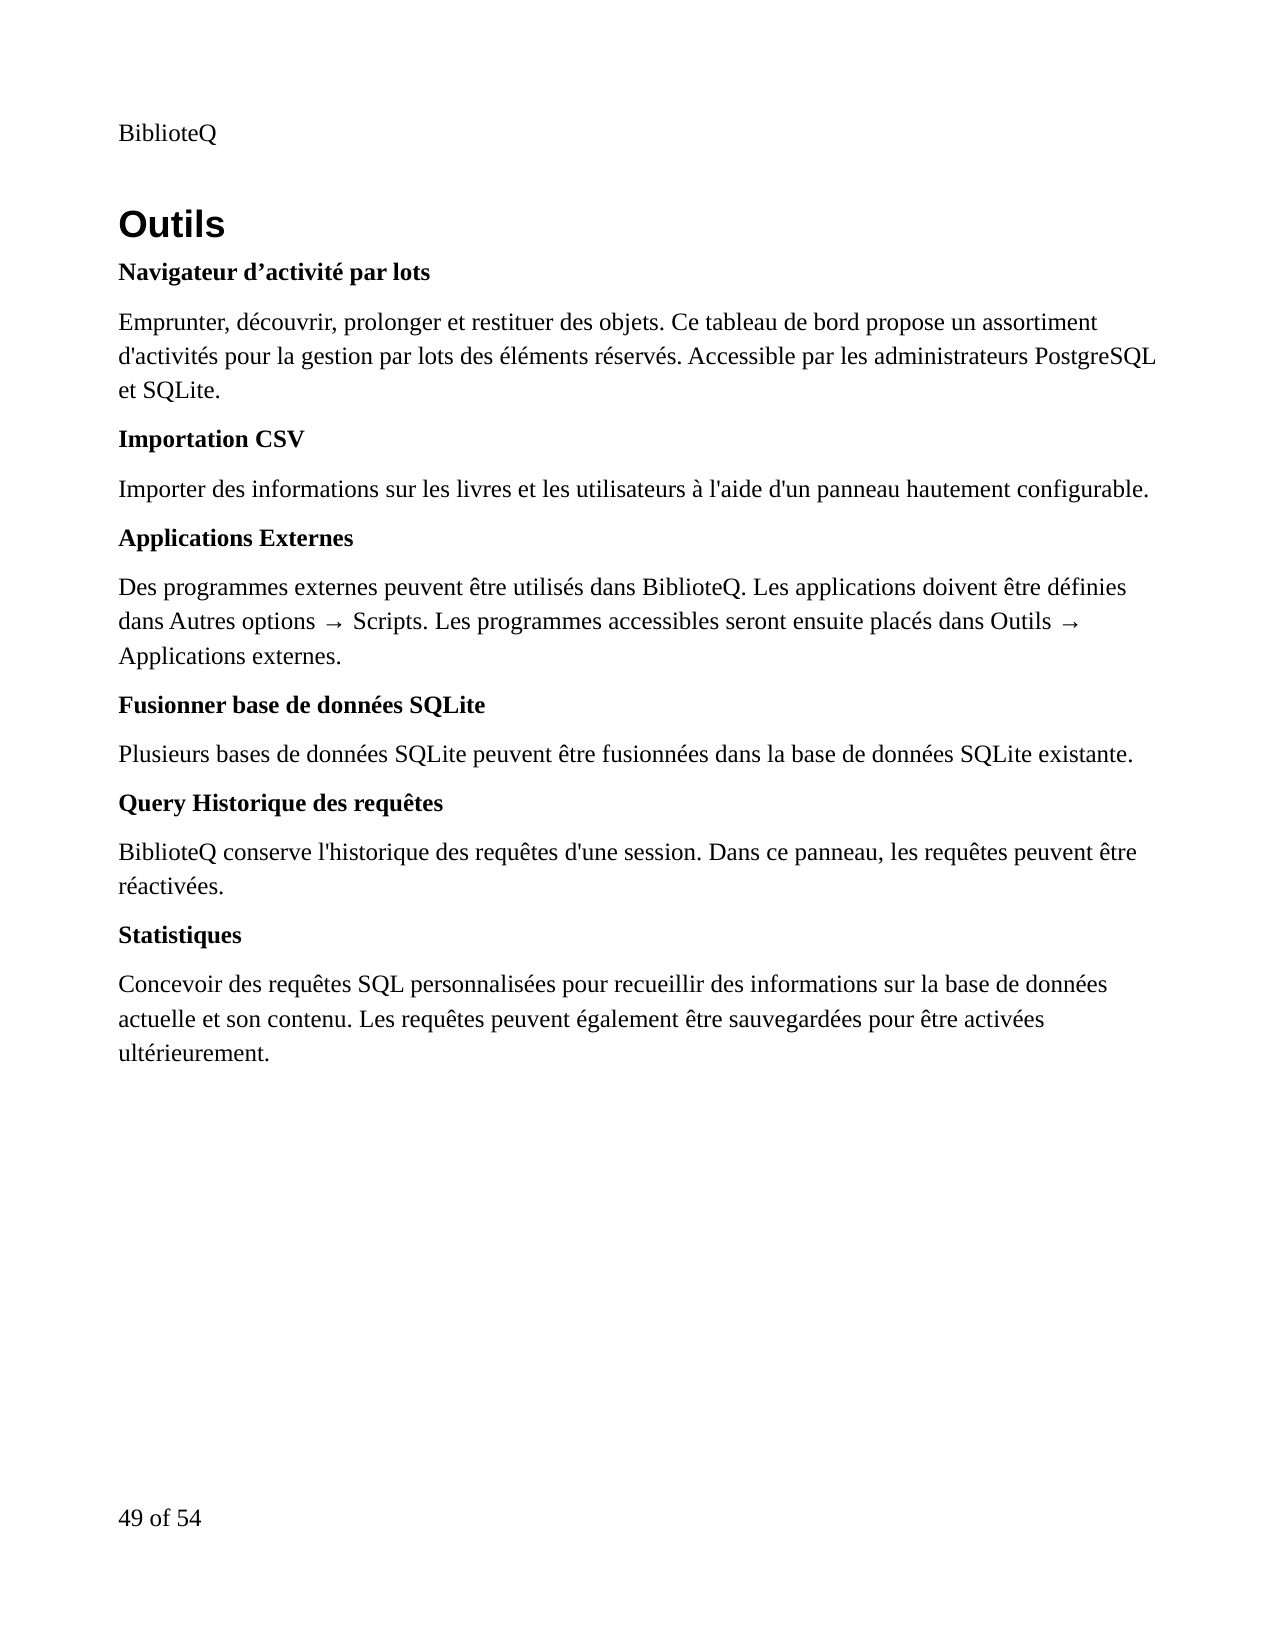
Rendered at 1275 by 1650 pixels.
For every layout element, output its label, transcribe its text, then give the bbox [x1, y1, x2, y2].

text Statistiques [118, 921, 1157, 949]
text Navigateur d’activité par lots [118, 257, 1157, 286]
text BiblioteQ conserve l'historique des requêtes d'une session. Dans ce panneau, les requêtes peuvent être réactivées. [118, 837, 1157, 900]
text Plusieurs bases de données SQLite peuvent être fusionnées dans la base de données SQLite existante. [118, 739, 1157, 768]
text Des programmes externes peuvent être utilisés dans BiblioteQ. Les applications doivent être définies dans Autres options → Scripts. Les programmes accessibles seront ensuite placés dans Outils → Applications externes. [118, 572, 1157, 669]
subtitle Concevoir des requêtes SQL personnalisées pour recueillir des informations sur la base de données actuelle et son contenu. Les requêtes peuvent également être sauvegardées pour être activées ultérieurement. [118, 969, 1157, 1067]
text Fusionner base de données SQLite [118, 690, 1157, 718]
text Applications Externes [118, 523, 1157, 551]
subtitle Outils [118, 201, 1157, 245]
text Importation CSV [118, 424, 1157, 453]
text Importer des informations sur les livres et les utilisateurs à l'aide d'un panneau hautement configurable. [118, 474, 1157, 502]
text Query Historique des requêtes [118, 788, 1157, 817]
text Emprunter, découvrir, prolonger et restituer des objets. Ce tableau de bord propose un assortiment d'activités pour la gestion par lots des éléments réservés. Accessible par les administrateurs PostgreSQL et SQLite. [118, 307, 1157, 404]
